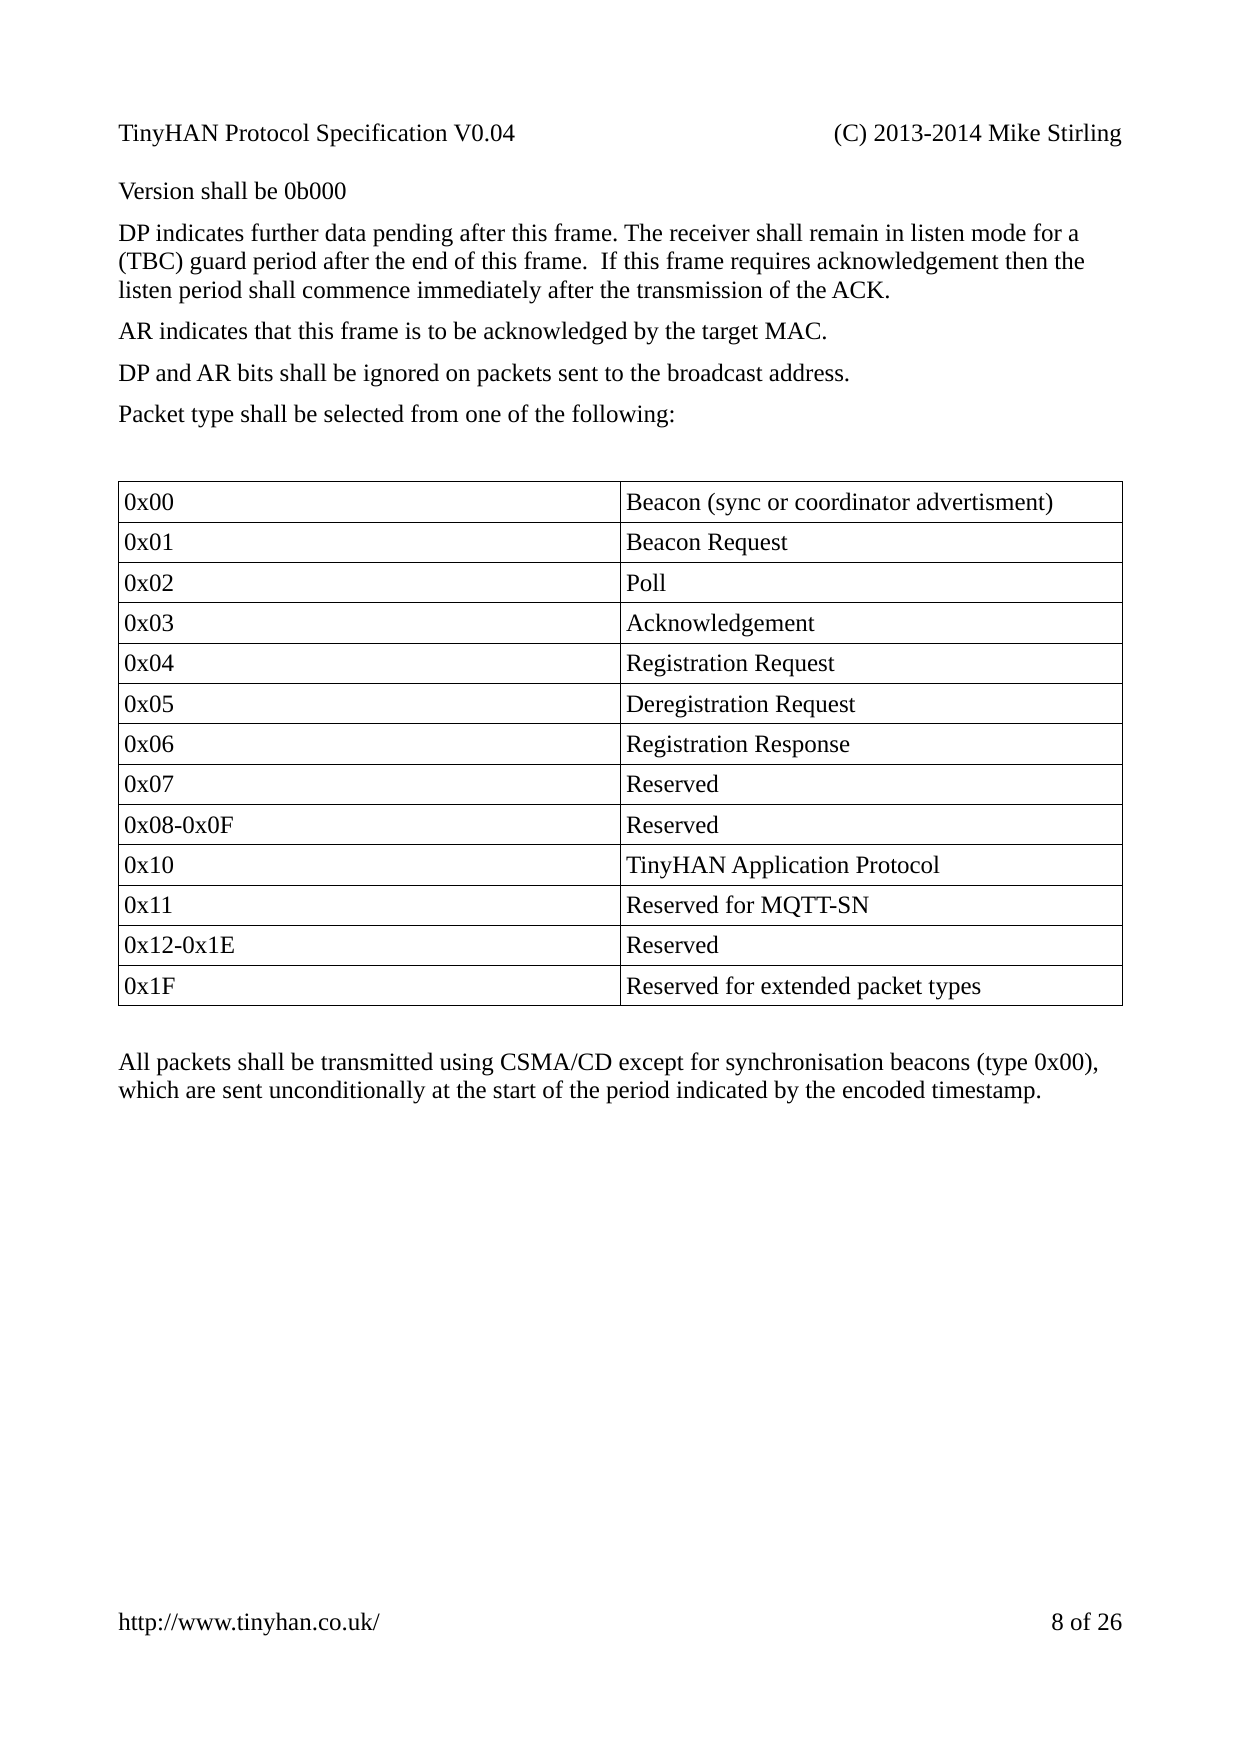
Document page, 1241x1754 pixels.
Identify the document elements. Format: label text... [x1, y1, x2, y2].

table_cell Registration Request [621, 644, 1122, 683]
table_cell Deregistration Request [621, 684, 1122, 723]
text AR indicates that this frame is to be acknowledged by the target MAC. [118, 316, 1122, 345]
table_cell 0x03 [119, 603, 620, 643]
table_cell TinyHAN Application Protocol [621, 845, 1122, 884]
table_cell 0x11 [119, 886, 620, 925]
table_cell 0x04 [119, 644, 620, 683]
text All packets shall be transmitted using CSMA/CD except for synchronisation beacons (type 0x00), which are sent unconditionally at the start of the period indicated by the encoded timestamp. [118, 1047, 1122, 1104]
table_cell Acknowledgement [621, 603, 1122, 643]
table_cell 0x10 [119, 845, 620, 884]
table_cell 0x06 [119, 724, 620, 763]
table_cell 0x02 [119, 563, 620, 602]
table_cell Reserved for MQTT-SN [621, 886, 1122, 925]
table_cell 0x1F [119, 966, 620, 1005]
table_cell Reserved for extended packet types [621, 966, 1122, 1005]
text DP and AR bits shall be ignored on packets sent to the broadcast address. [118, 358, 1122, 386]
text DP indicates further data pending after this frame. The receiver shall remain in listen mode for a (TBC) guard period after the end of this frame. If this frame requires acknowledgement then the listen period shall commence immediately after the transmission of the ACK. [118, 218, 1122, 304]
table_header Beacon (sync or coordinator advertisment) [621, 482, 1122, 522]
table_cell Registration Response [621, 724, 1122, 763]
table_cell Reserved [621, 765, 1122, 804]
table_cell 0x05 [119, 684, 620, 723]
table_header 0x00 [119, 482, 620, 522]
table_cell Poll [621, 563, 1122, 602]
table_cell Reserved [621, 926, 1122, 965]
text Packet type shall be selected from one of the following: [118, 399, 1122, 428]
table_cell 0x01 [119, 523, 620, 562]
table_cell 0x08-0x0F [119, 805, 620, 844]
table_cell Reserved [621, 805, 1122, 844]
table_cell 0x07 [119, 765, 620, 804]
table_cell 0x12-0x1E [119, 926, 620, 965]
table_cell Beacon Request [621, 523, 1122, 562]
text Version shall be 0b000 [118, 176, 1122, 205]
